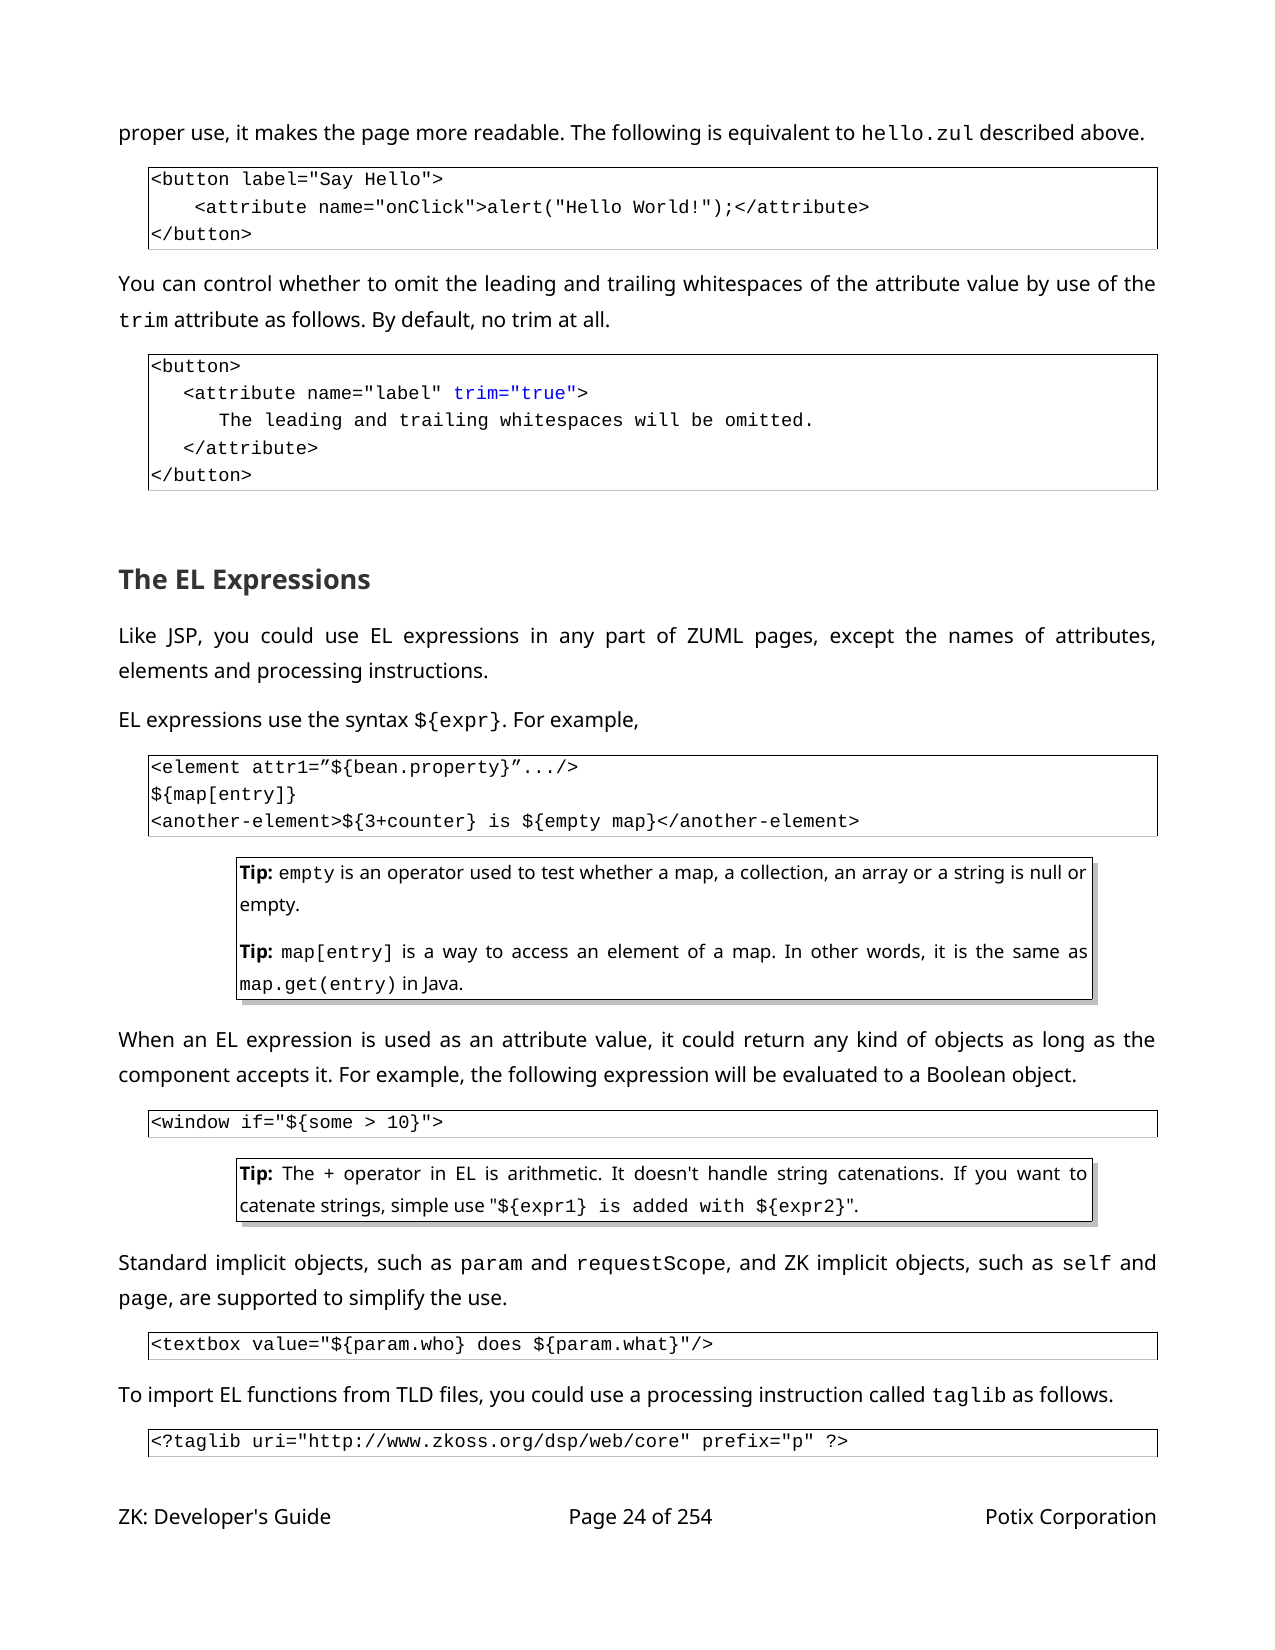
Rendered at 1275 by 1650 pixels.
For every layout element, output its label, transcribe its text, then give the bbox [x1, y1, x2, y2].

text <attribute name="onClick">alert("Hello World!");</attribute> [149, 194, 1157, 219]
text <button label="Say Hello"> [149, 168, 1157, 192]
text To import EL functions from TLD files, you could use a processing instruction called taglib as follows. [118, 1380, 1157, 1409]
text <textbox value="${param.who} does ${param.what}"/> [149, 1333, 1157, 1359]
text Tip: The + operator in EL is arithmetic. It doesn't handle string catenations. If you want to catenate strings, simple use "${expr1} is added with ${expr2}". [237, 1159, 1092, 1221]
text </attribute> [149, 436, 1157, 460]
text EL expressions use the syntax ${expr}. For example, [118, 705, 1157, 734]
subtitle The EL Expressions [118, 561, 1157, 598]
text Standard implicit objects, such as param and requestScope, and ZK implicit objects, such as self and page, are supported to simplify the use. [118, 1248, 1157, 1312]
text </button> [149, 463, 1157, 490]
text <?taglib uri="http://www.zkoss.org/dsp/web/core" prefix="p" ?> [149, 1430, 1157, 1456]
text <button> [149, 355, 1157, 378]
text You can control whether to omit the leading and trailing whitespaces of the attribute value by use of the trim attribute as follows. By default, no trim at all. [118, 269, 1157, 333]
text </button> [149, 222, 1157, 249]
text <element attr1=”${bean.property}”.../> [149, 756, 1157, 779]
text proper use, it makes the page more readable. The following is equivalent to hello.zul described above. [118, 118, 1157, 147]
text Tip: map[entry] is a way to access an element of a map. In other words, it is the same as map.get(entry) in Java. [237, 935, 1092, 999]
text The leading and trailing whitespaces will be omitted. [149, 408, 1157, 433]
text <attribute name="label" trim="true"> [149, 381, 1157, 405]
text When an EL expression is used as an attribute value, it could return any kind of objects as long as the component accepts it. For example, the following expression will be evaluated to a Boolean object. [118, 1025, 1157, 1089]
text <another-element>${3+counter} is ${empty map}</another-element> [149, 809, 1157, 836]
text Like JSP, you could use EL expressions in any part of ZUML pages, except the names of attributes, elements and processing instructions. [118, 621, 1157, 685]
text ${map[entry]} [149, 782, 1157, 806]
text <window if="${some > 10}"> [149, 1111, 1157, 1137]
text Tip: empty is an operator used to test whether a map, a collection, an array or a string is null or empty. [237, 858, 1092, 917]
